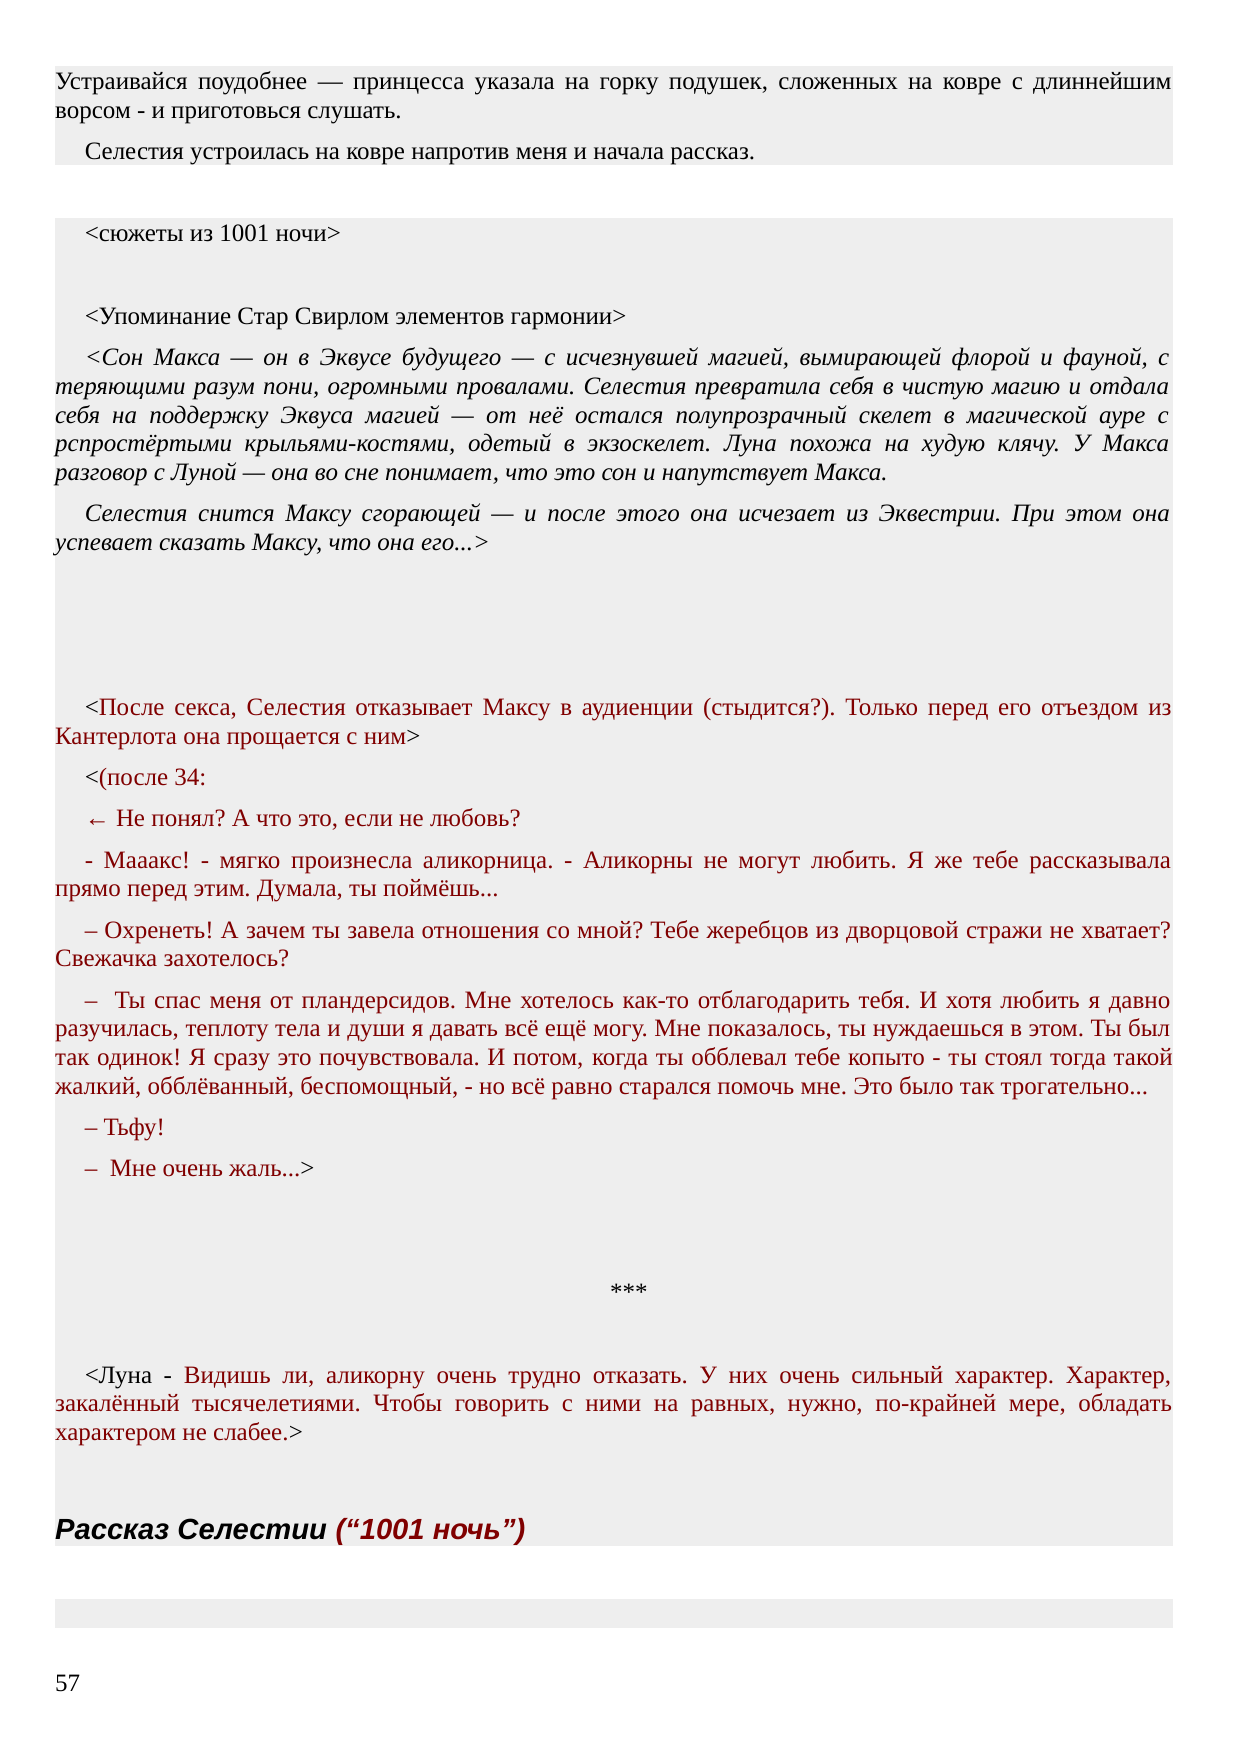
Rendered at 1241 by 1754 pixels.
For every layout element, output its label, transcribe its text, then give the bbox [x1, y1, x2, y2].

text Селестия снится Максу сгорающей — и после этого она исчезает из Эквестрии. При этом она успевает сказать Максу, что она его...> [55, 498, 1173, 556]
text – Мне очень жаль...> [55, 1153, 1173, 1182]
text - Мааакс! - мягко произнесла аликорница. - Аликорны не могут любить. Я же тебе рассказывала прямо перед этим. Думала, ты поймёшь... [55, 845, 1173, 902]
text – Тьфу! [55, 1112, 1173, 1141]
text Селестия устроилась на ковре напротив меня и начала рассказ. [55, 136, 1173, 165]
text ← Не понял? А что это, если не любовь? [55, 803, 1173, 832]
text – Охренеть! А зачем ты завела отношения со мной? Тебе жеребцов из дворцовой стражи не хватает? Свежачка захотелось? [55, 915, 1173, 972]
text – Ты спас меня от пландерсидов. Мне хотелось как-то отблагодарить тебя. И хотя любить я давно разучилась, теплоту тела и души я давать всё ещё могу. Мне показалось, ты нуждаешься в этом. Ты был так одинок! Я сразу это почувствовала. И потом, когда ты обблевал тебе копыто - ты стоял тогда такой жалкий, обблёванный, беспомощный, - но всё равно старался помочь мне. Это было так трогательно... [55, 985, 1173, 1100]
text <(после 34: [55, 762, 1173, 791]
text <Упоминание Стар Свирлом элементов гармонии> [55, 301, 1173, 330]
text <После секса, Селестия отказывает Максу в аудиенции (стыдится?). Только перед его отъездом из Кантерлота она прощается с ним> [55, 692, 1173, 750]
text <Сон Макса — он в Эквусе будущего — с исчезнувшей магией, вымирающей флорой и фауной, с теряющими разум пони, огромными провалами. Селестия превратила себя в чистую магию и отдала себя на поддержку Эквуса магией — от неё остался полупрозрачный скелет в магической ауре с рспростёртыми крыльями-костями, одетый в экзоскелет. Луна похожа на худую клячу. У Макса разговор с Луной — она во сне понимает, что это сон и напутствует Макса. [55, 342, 1173, 486]
text Устраивайся поудобнее — принцесса указала на горку подушек, сложенных на ковре с длиннейшим ворсом - и приготовься слушать. [55, 66, 1173, 123]
subtitle Рассказ Селестии (“1001 ночь”) [55, 1512, 1173, 1546]
text *** [55, 1277, 1173, 1306]
text <Луна - Видишь ли, аликорну очень трудно отказать. У них очень сильный характер. Характер, закалённый тысячелетиями. Чтобы говорить с ними на равных, нужно, по-крайней мере, обладать характером не слабее.> [55, 1360, 1173, 1446]
text <сюжеты из 1001 ночи> [55, 218, 1173, 247]
